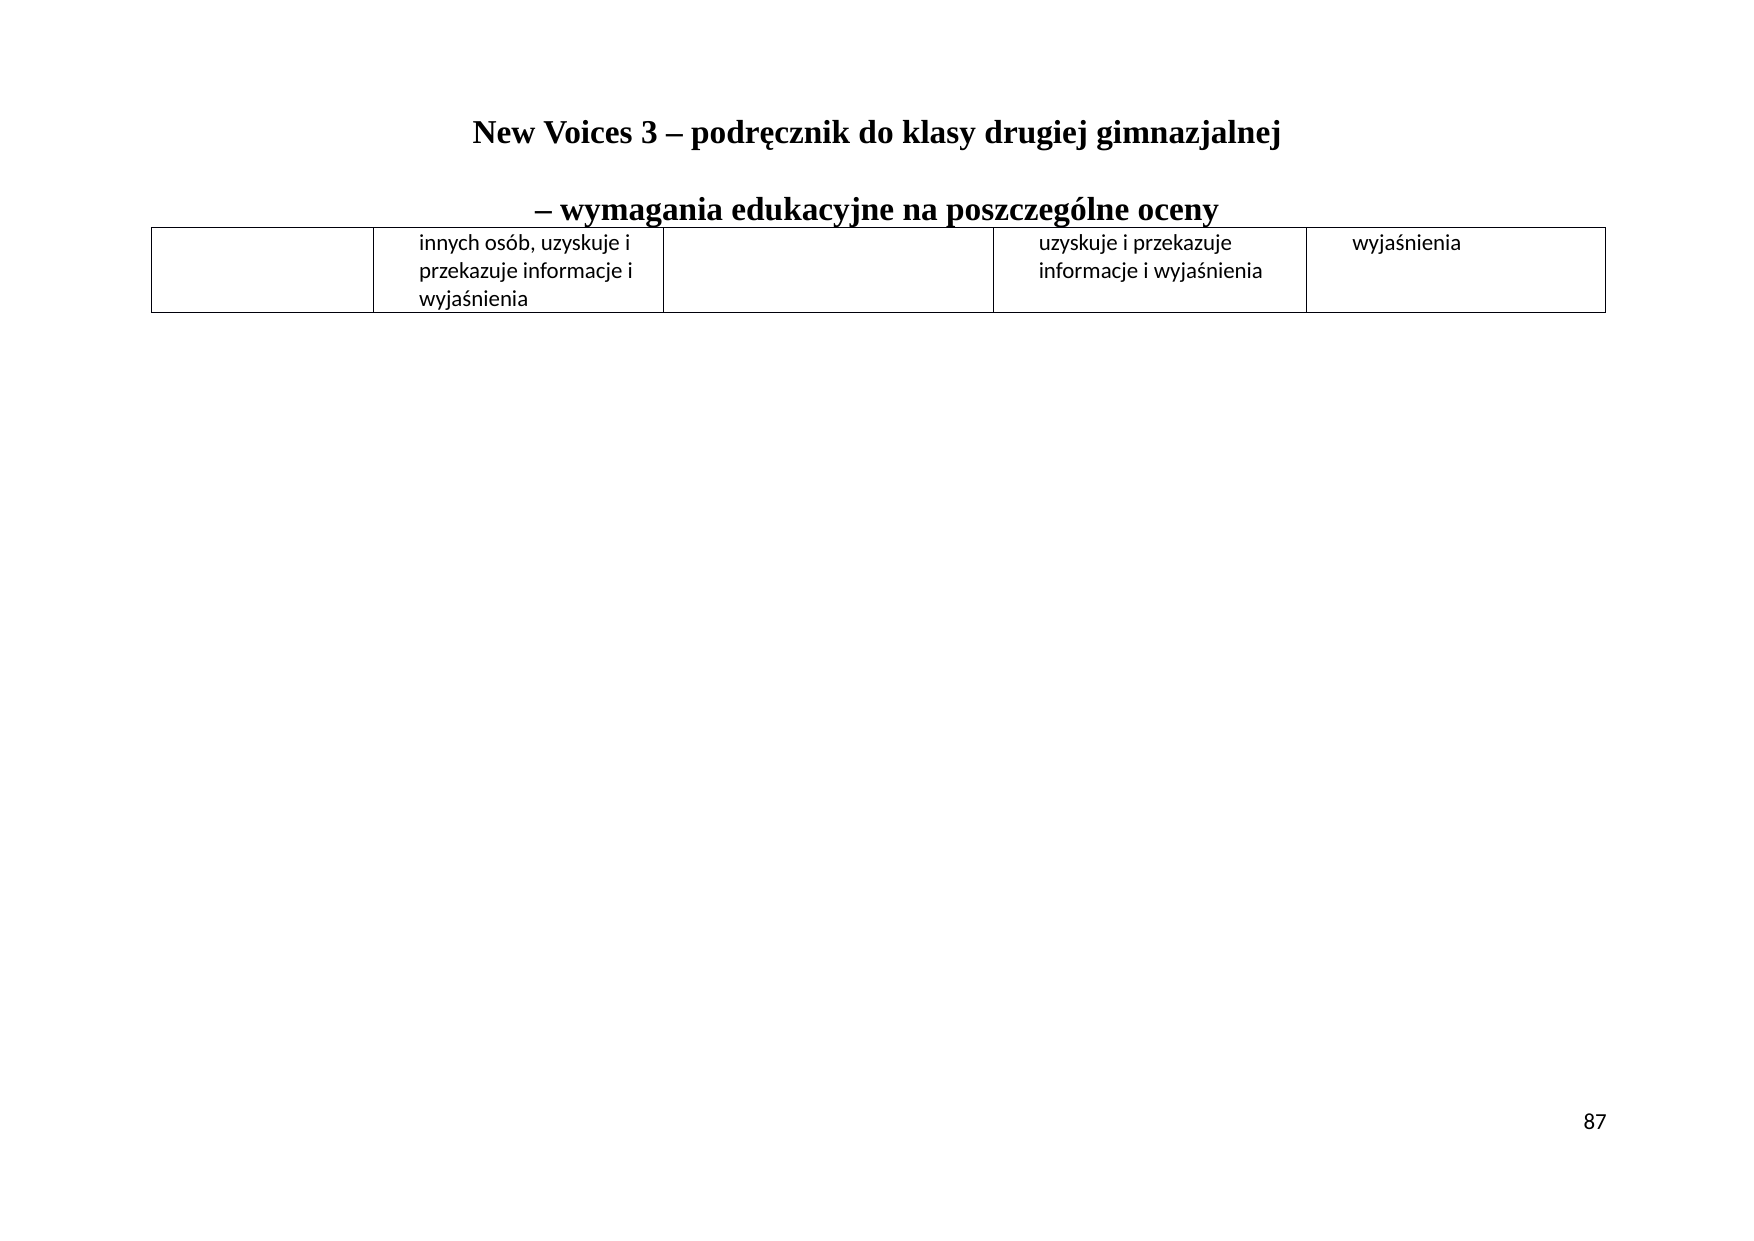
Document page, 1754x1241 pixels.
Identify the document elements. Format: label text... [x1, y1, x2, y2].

table_cell innych osób, uzyskuje i przekazuje informacje i wyjaśnienia [374, 228, 663, 312]
table_cell [664, 228, 993, 312]
table_cell [152, 228, 373, 312]
table_cell wyjaśnienia [1307, 228, 1605, 312]
table_cell uzyskuje i przekazuje informacje i wyjaśnienia [994, 228, 1306, 312]
